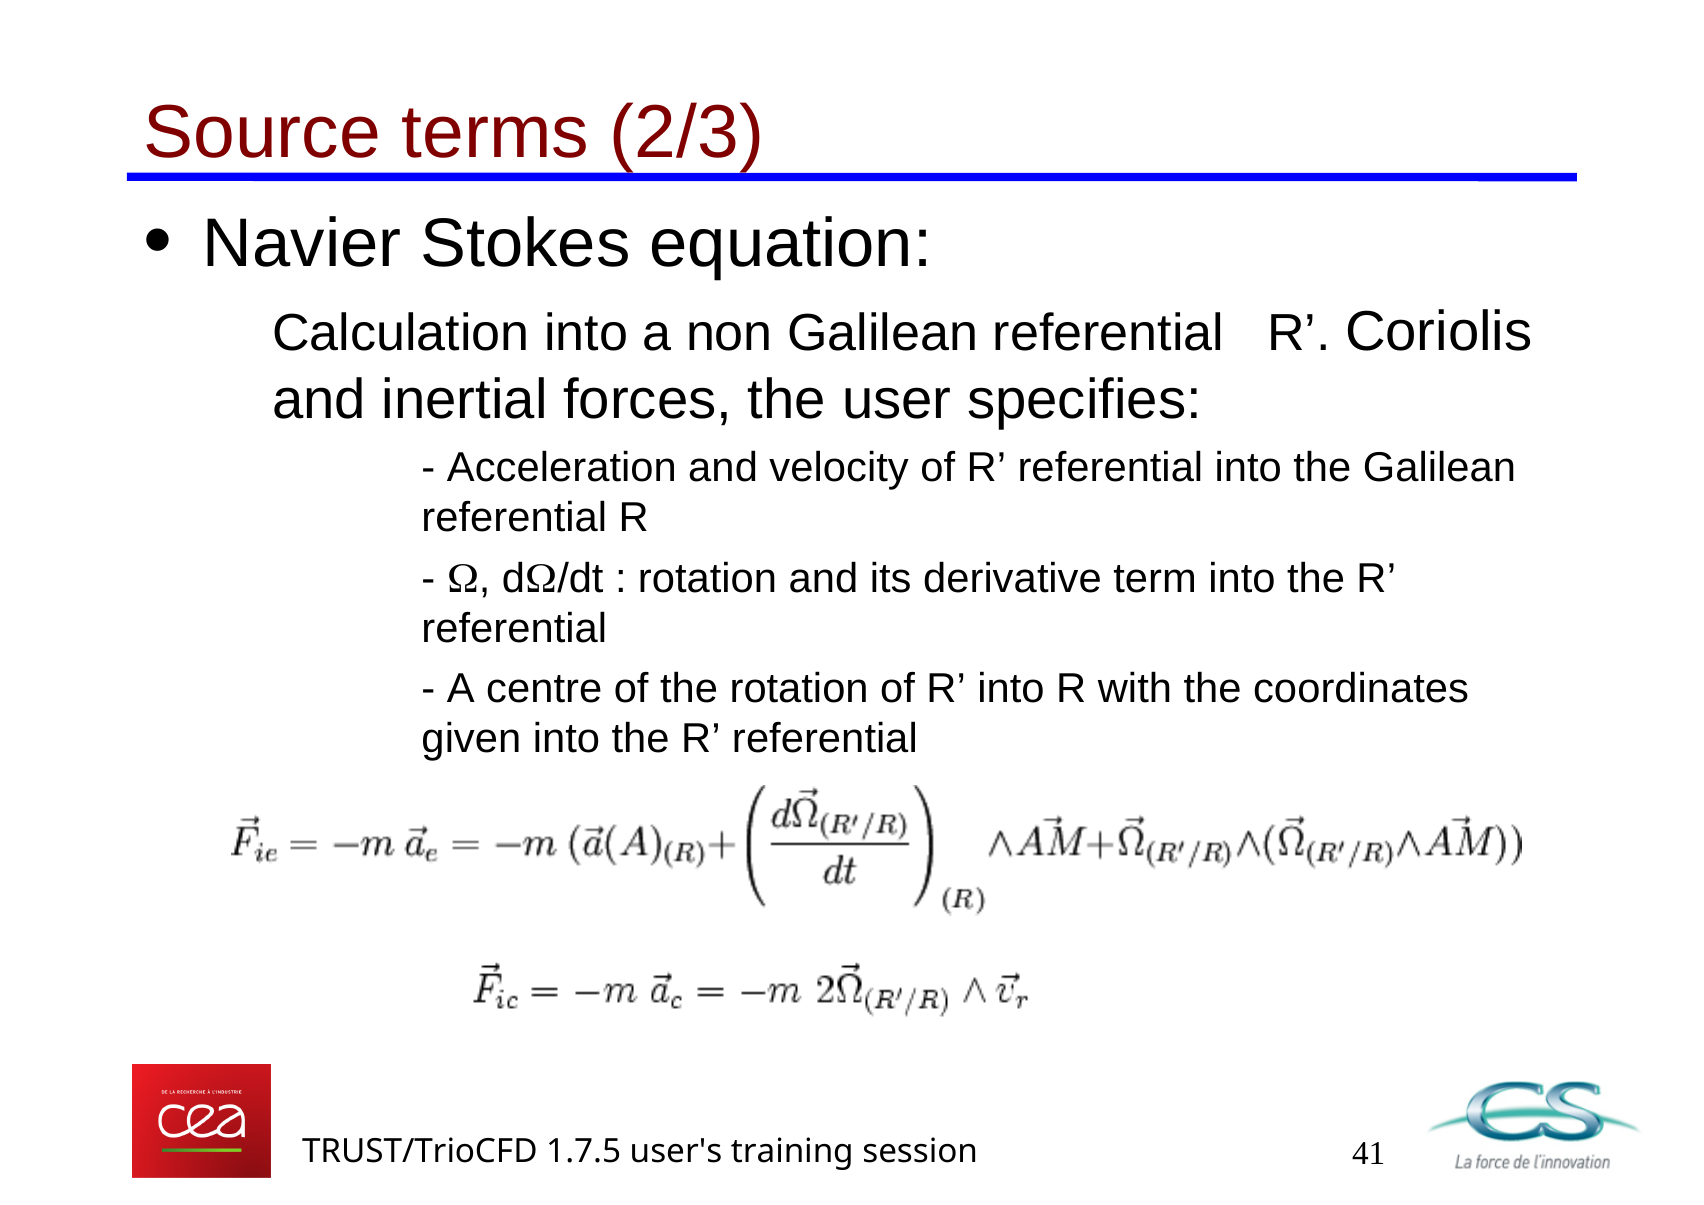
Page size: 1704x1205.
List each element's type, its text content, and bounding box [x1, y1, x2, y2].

picture [468, 962, 1034, 1019]
picture [1423, 1072, 1648, 1179]
text_box Navier Stokes equation: Calculation into a non Galilean referential R’. Coriolis and inertial forces, the user specifies: - Acceleration and velocity of R’ referential into the Galilean referential R - , d/dt : rotation and its derivative term into the R’ referential - A centre of the rotation of R’ into R with the coordinates given into the R’ referential [127, 190, 1576, 1018]
title Source terms (2/3) [127, 39, 1577, 215]
picture [231, 785, 1522, 916]
picture [132, 1064, 271, 1178]
